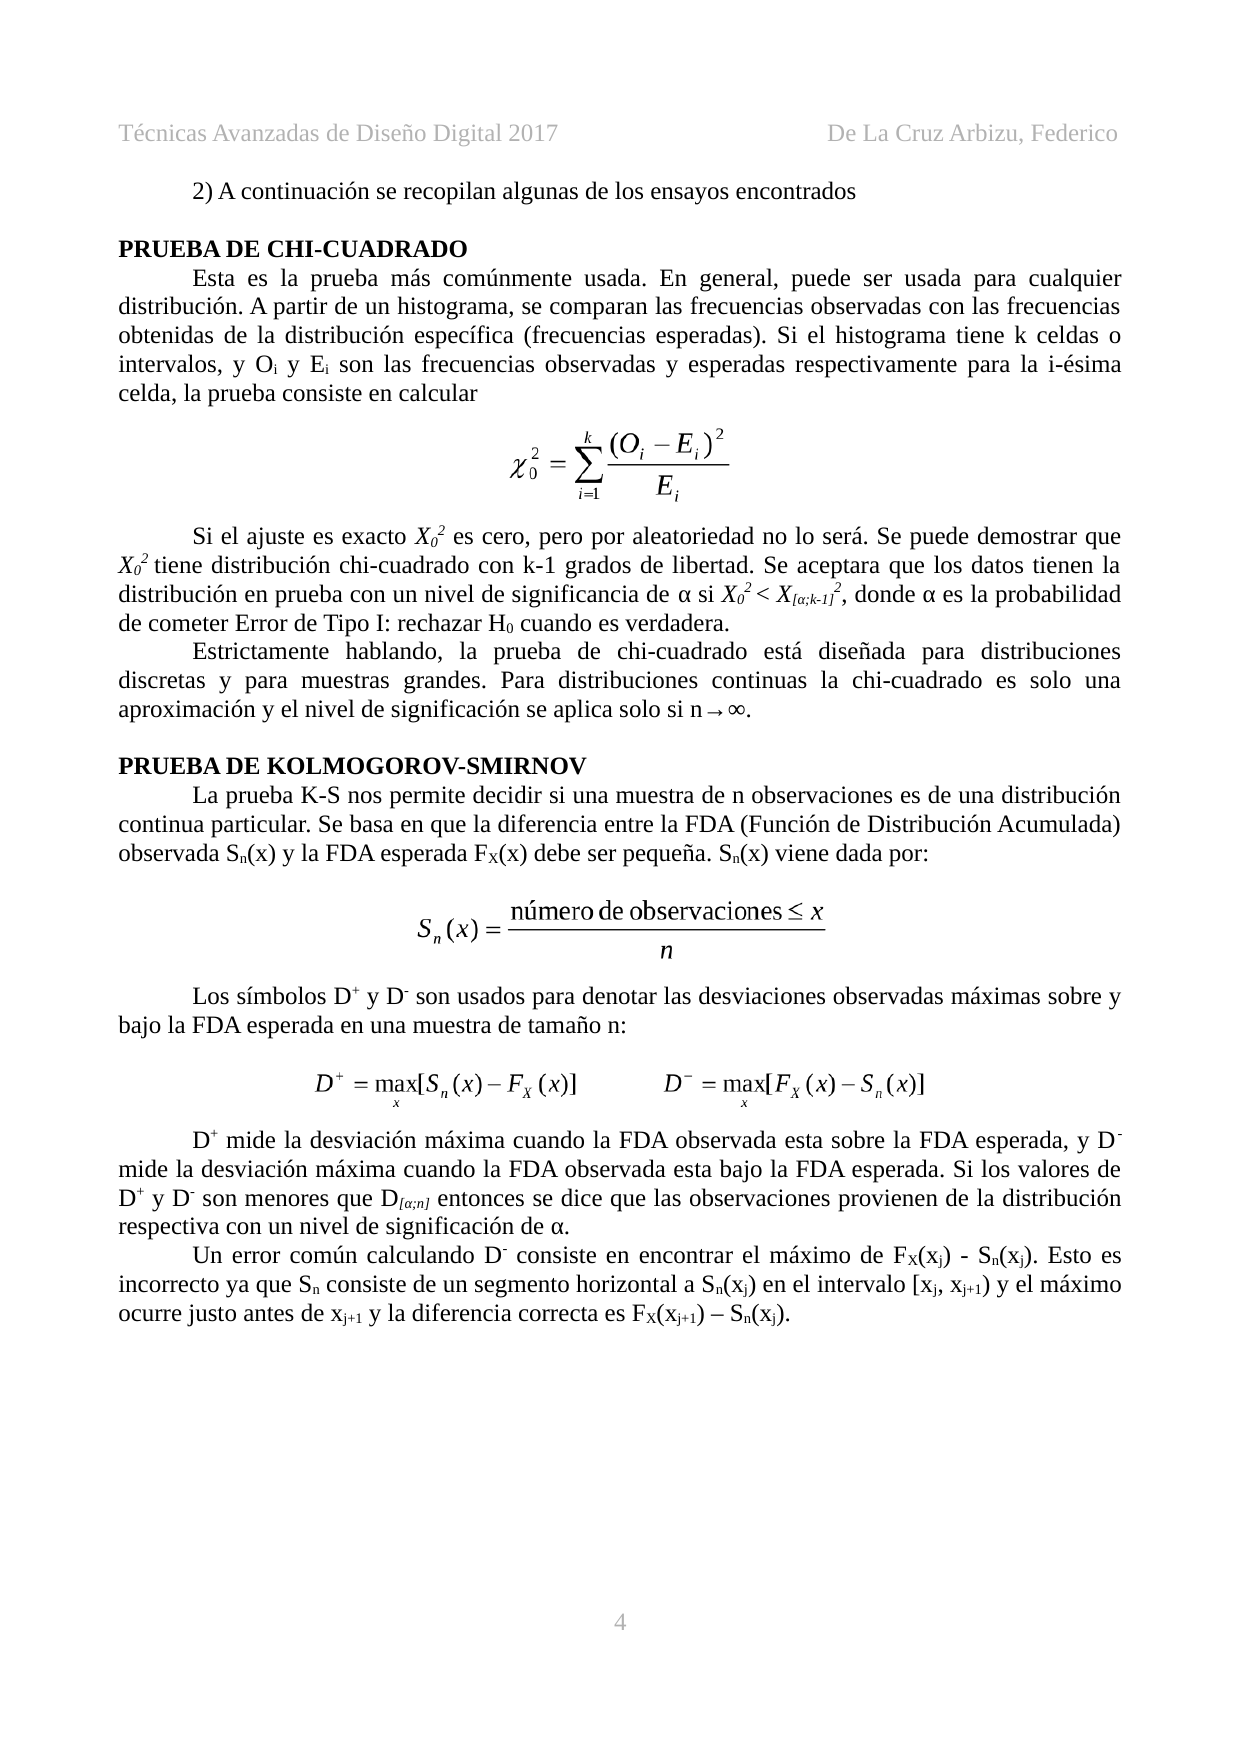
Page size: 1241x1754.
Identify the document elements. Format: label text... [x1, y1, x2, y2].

text 2) A continuación se recopilan algunas de los ensayos encontrados [118, 176, 1122, 205]
text PRUEBA DE KOLMOGOROV-SMIRNOV [118, 751, 1122, 780]
text La prueba K-S nos permite decidir si una muestra de n observaciones es de una distribución continua particular. Se basa en que la diferencia entre la FDA (Función de Distribución Acumulada) observada Sn(x) y la FDA esperada FX(x) debe ser pequeña. Sn(x) viene dada por: [118, 780, 1122, 866]
picture [310, 1067, 930, 1109]
text Estrictamente hablando, la prueba de chi-cuadrado está diseñada para distribuciones discretas y para muestras grandes. Para distribuciones continuas la chi-cuadrado es solo una aproximación y el nivel de significación se aplica solo si n→∞. [118, 636, 1122, 723]
text D+ mide la desviación máxima cuando la FDA observada esta sobre la FDA esperada, y D- mide la desviación máxima cuando la FDA observada esta bajo la FDA esperada. Si los valores de D+ y D- son menores que D[α;n] entonces se dice que las observaciones provienen de la distribución respectiva con un nivel de significación de α. [118, 1125, 1122, 1240]
text Los símbolos D+ y D- son usados para denotar las desviaciones observadas máximas sobre y bajo la FDA esperada en una muestra de tamaño n: [118, 981, 1122, 1039]
picture [413, 895, 828, 963]
text Si el ajuste es exacto X02 es cero, pero por aleatoriedad no lo será. Se puede demostrar que X02 tiene distribución chi-cuadrado con k-1 grados de libertad. Se aceptara que los datos tienen la distribución en prueba con un nivel de significancia de α si X02 < X[α;k-1]2, donde α es la probabilidad de cometer Error de Tipo I: rechazar H0 cuando es verdadera. [118, 521, 1122, 636]
text PRUEBA DE CHI-CUADRADO [118, 234, 1122, 263]
text Un error común calculando D- consiste en encontrar el máximo de FX(xj) - Sn(xj). Esto es incorrecto ya que Sn consiste de un segmento horizontal a Sn(xj) en el intervalo [xj, xj+1) y el máximo ocurre justo antes de xj+1 y la diferencia correcta es FX(xj+1) – Sn(xj). [118, 1240, 1122, 1326]
picture [505, 426, 735, 508]
text Esta es la prueba más comúnmente usada. En general, puede ser usada para cualquier distribución. A partir de un histograma, se comparan las frecuencias observadas con las frecuencias obtenidas de la distribución específica (frecuencias esperadas). Si el histograma tiene k celdas o intervalos, y Oi y Ei son las frecuencias observadas y esperadas respectivamente para la i-ésima celda, la prueba consiste en calcular [118, 263, 1122, 406]
